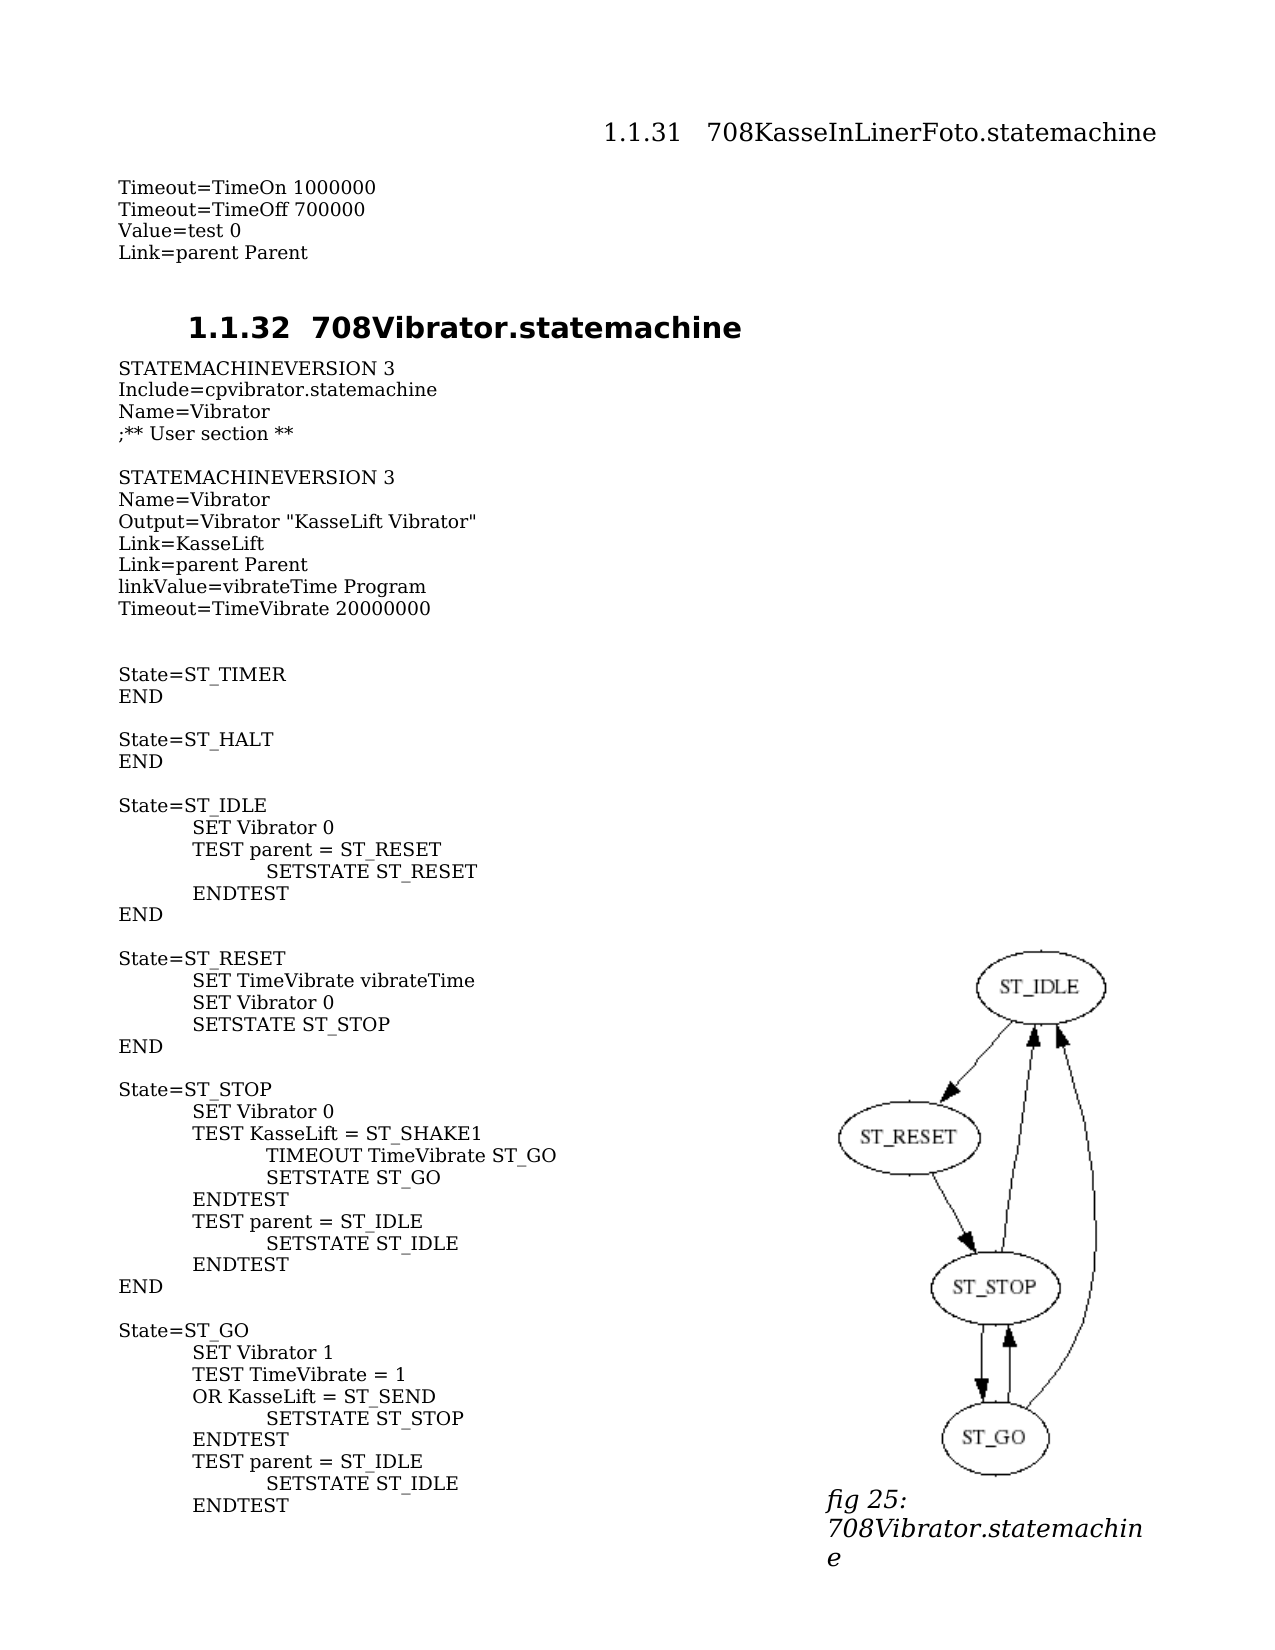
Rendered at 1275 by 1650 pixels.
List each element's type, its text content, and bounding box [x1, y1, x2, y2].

text Timeout=TimeOff 700000 [118, 199, 1157, 221]
text Value=test 0 [118, 221, 1157, 242]
text TEST parent = ST_RESET [118, 839, 1157, 861]
text SET Vibrator 1 [118, 1342, 826, 1364]
text State=ST_TIMER [118, 664, 1157, 686]
text TEST parent = ST_IDLE [118, 1451, 826, 1473]
text TIMEOUT TimeVibrate ST_GO [118, 1145, 826, 1167]
text SET TimeVibrate vibrateTime [118, 970, 826, 992]
text SETSTATE ST_STOP [118, 1014, 826, 1036]
text SETSTATE ST_IDLE [118, 1233, 826, 1254]
text TEST TimeVibrate = 1 [118, 1364, 826, 1386]
text SET Vibrator 0 [118, 1101, 826, 1123]
text ENDTEST [118, 883, 1157, 904]
text END [118, 751, 1157, 773]
text OR KasseLift = ST_SEND [118, 1386, 826, 1408]
text [1152, 1276, 1157, 1298]
text Link=parent Parent [118, 554, 1157, 576]
text SETSTATE ST_IDLE [118, 1473, 827, 1495]
text END [118, 1276, 826, 1298]
text ENDTEST [118, 1495, 827, 1517]
text TEST parent = ST_IDLE [118, 1211, 826, 1233]
text State=ST_IDLE [118, 795, 1157, 817]
text STATEMACHINEVERSION 3 [118, 358, 1157, 379]
text SET Vibrator 0 [118, 817, 1157, 839]
text Timeout=TimeVibrate 20000000 [118, 598, 1157, 620]
text Name=Vibrator [118, 489, 1157, 511]
text END [118, 1036, 826, 1058]
text Include=cpvibrator.statemachine [118, 379, 1157, 401]
text SETSTATE ST_RESET [118, 861, 1157, 883]
text linkValue=vibrateTime Program [118, 576, 1157, 598]
subtitle 708Vibrator.statemachine [177, 311, 1157, 345]
text ;** User section ** [118, 423, 1157, 445]
text ENDTEST [118, 1254, 826, 1276]
text State=ST_GO [118, 1320, 826, 1342]
text SETSTATE ST_GO [118, 1167, 826, 1189]
text State=ST_RESET [118, 948, 826, 970]
text fig 25: 708Vibrator.statemachine [827, 1485, 1152, 1572]
text STATEMACHINEVERSION 3 [118, 467, 1157, 489]
text END [118, 686, 1157, 708]
text Output=Vibrator "KasseLift Vibrator" [118, 511, 1157, 533]
text State=ST_HALT [118, 729, 1157, 751]
text Timeout=TimeOn 1000000 [118, 177, 1157, 199]
text END [118, 904, 1157, 926]
text [1152, 1036, 1157, 1058]
text SETSTATE ST_STOP [118, 1408, 826, 1429]
text ENDTEST [118, 1429, 826, 1451]
text State=ST_STOP [118, 1079, 826, 1101]
picture [826, 939, 1152, 1485]
text Link=KasseLift [118, 533, 1157, 554]
text ENDTEST [118, 1189, 826, 1211]
text Name=Vibrator [118, 401, 1157, 423]
text Link=parent Parent [118, 242, 1157, 264]
text SET Vibrator 0 [118, 992, 826, 1014]
text TEST KasseLift = ST_SHAKE1 [118, 1123, 826, 1145]
